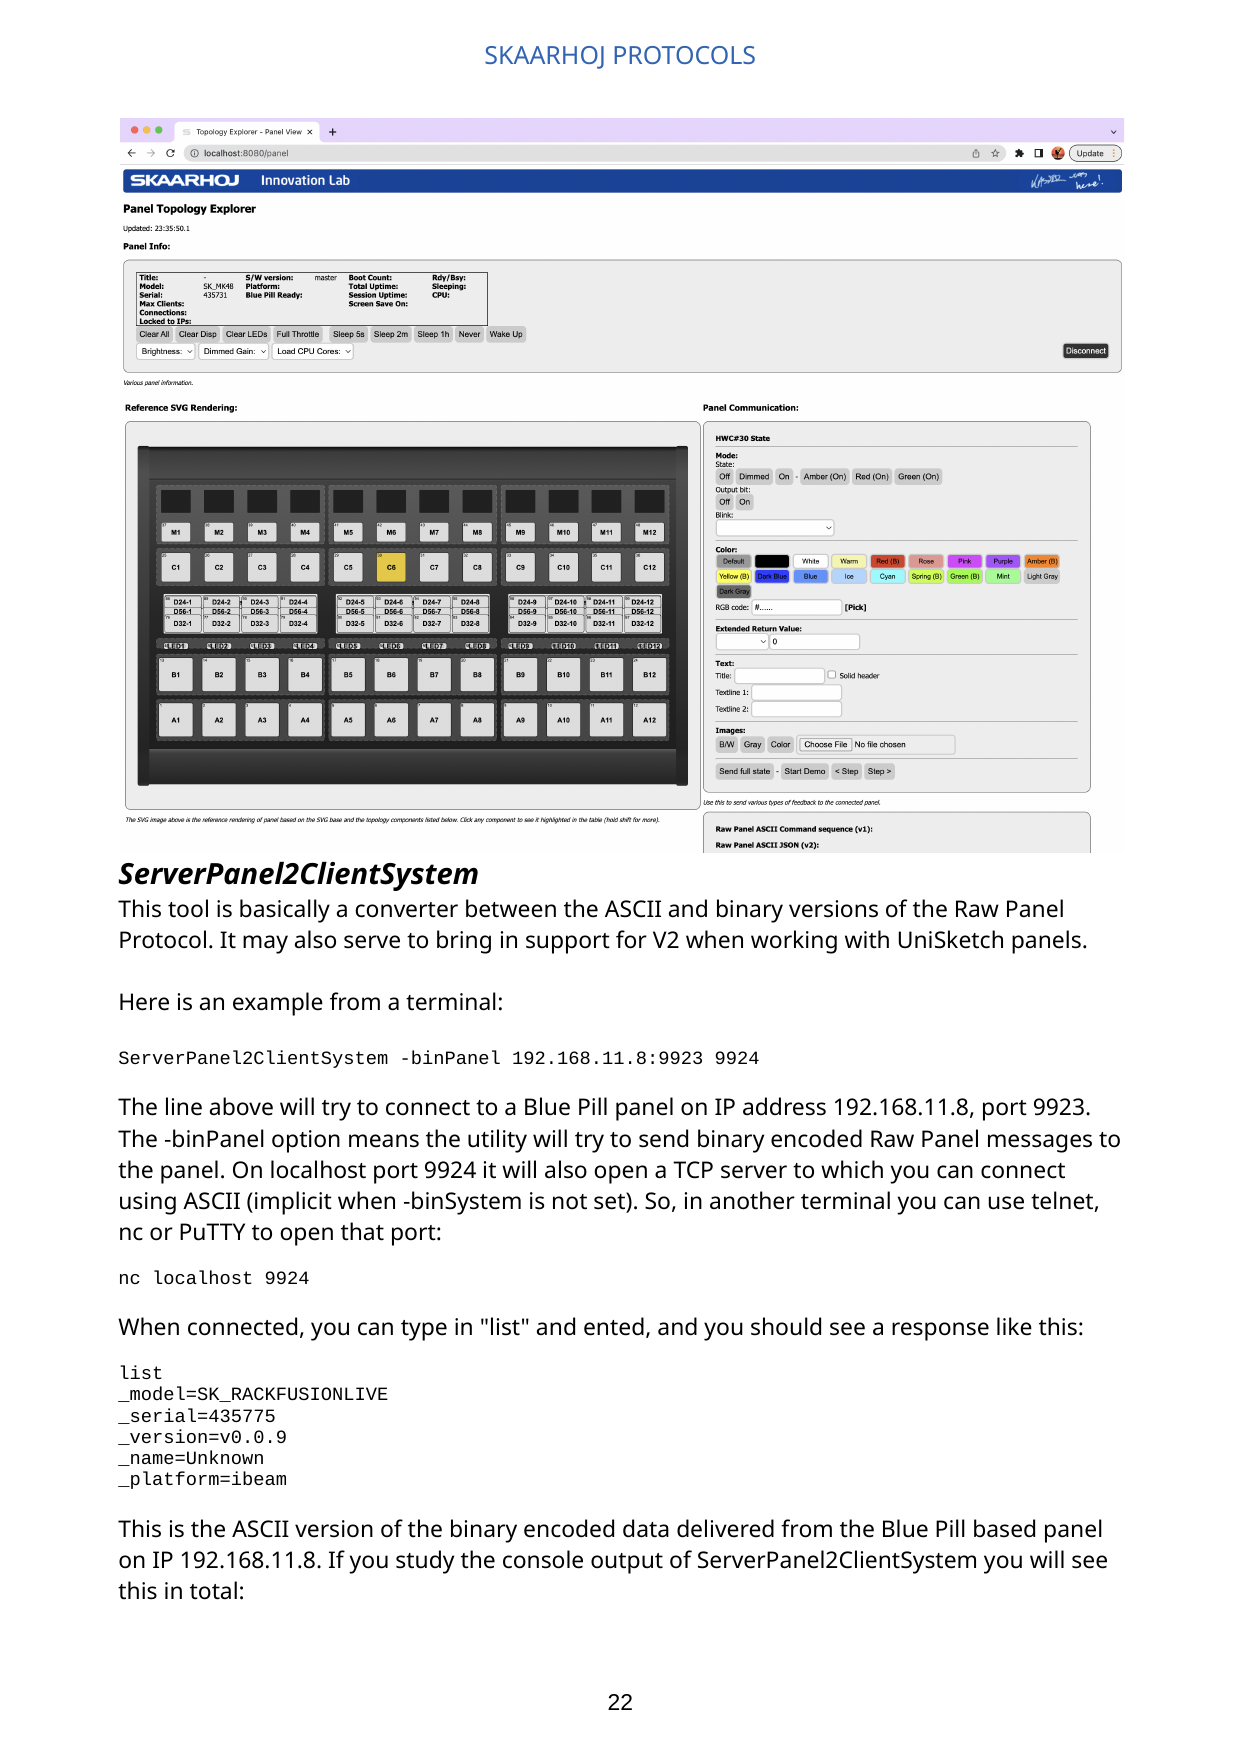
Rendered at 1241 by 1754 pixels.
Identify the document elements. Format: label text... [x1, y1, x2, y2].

text _platform=ibeam [118, 1470, 1122, 1491]
text This tool is basically a converter between the ASCII and binary versions of the Raw Panel Protocol. It may also serve to bring in support for V2 when working with UniSketch panels. [118, 893, 1122, 955]
text The line above will try to connect to a Blue Pill panel on IP address 192.168.11.8, port 9923. The -binPanel option means the utility will try to send binary encoded Raw Panel messages to the panel. On localhost port 9924 it will also open a TCP server to which you can connect using ASCII (implicit when -binSystem is not set). So, in another terminal you can use telnet, nc or PuTTY to open that port: [118, 1091, 1122, 1248]
text When connected, you can type in "list" and ented, and you should see a response like this: [118, 1311, 1122, 1343]
text Here is an example from a terminal: [118, 986, 1122, 1018]
text This is the ASCII version of the binary encoded data delivered from the Blue Pill based panel on IP 192.168.11.8. If you study the console output of ServerPanel2ClientSystem you will see this in total: [118, 1513, 1122, 1606]
text _version=v0.0.9 [118, 1428, 1122, 1449]
text ServerPanel2ClientSystem -binPanel 192.168.11.8:9923 9924 [118, 1049, 1122, 1070]
text _serial=435775 [118, 1406, 1122, 1428]
text _model=SK_RACKFUSIONLIVE [118, 1385, 1122, 1406]
text nc localhost 9924 [118, 1269, 1122, 1290]
picture [120, 118, 1125, 853]
text list [118, 1364, 1122, 1385]
text _name=Unknown [118, 1449, 1122, 1470]
subtitle ServerPanel2ClientSystem [118, 853, 1122, 893]
